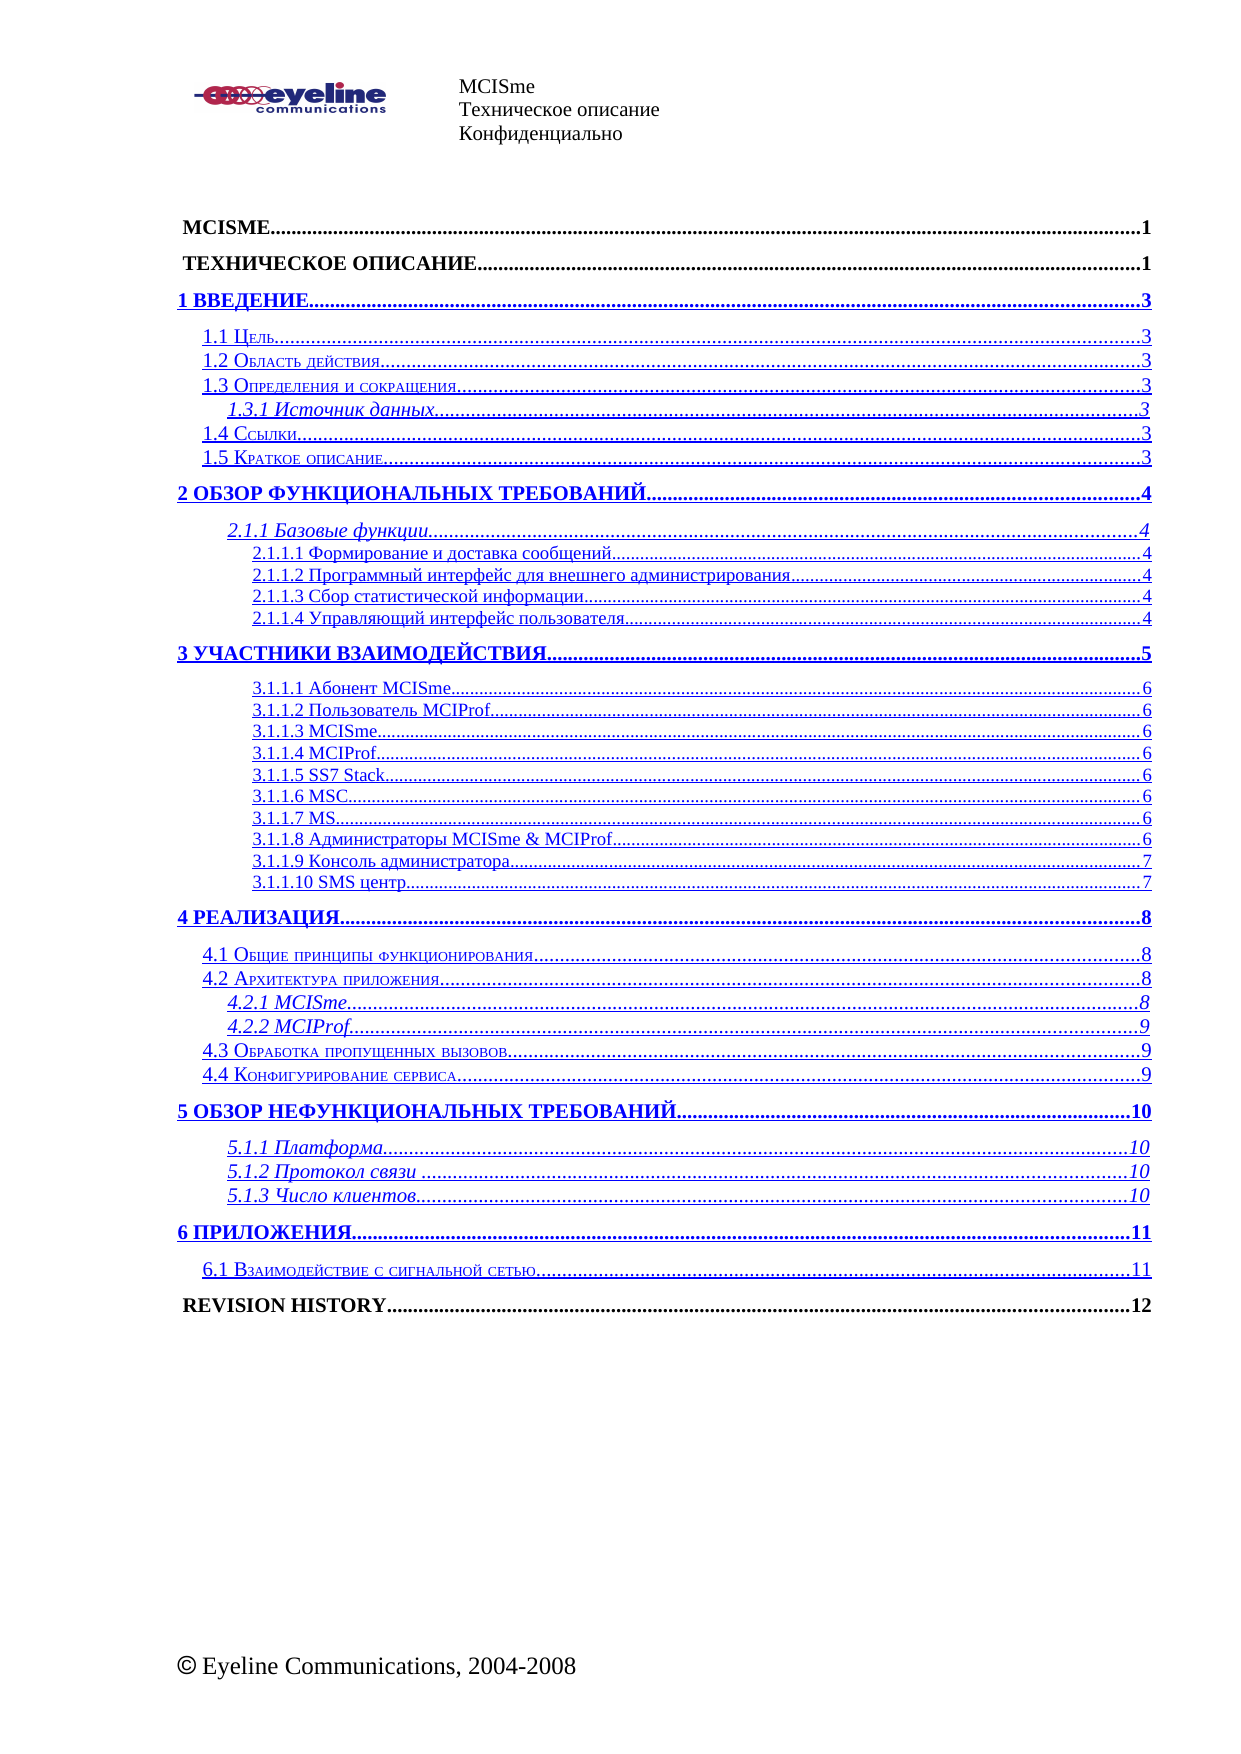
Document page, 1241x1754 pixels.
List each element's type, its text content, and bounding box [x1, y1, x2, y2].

text 3.1.1.9 Консоль администратора 7 [252, 850, 1152, 868]
text 2.1.1 Базовые функции 4 [227, 518, 1152, 542]
text 4.2 Архитектура приложения 8 [202, 966, 1152, 987]
text 3.1.1.1 Абонент MCISme 6 [252, 677, 1152, 696]
text 5.1.1 Платформа 10 [227, 1135, 1152, 1159]
text 1 Введение 3 [177, 288, 1152, 309]
text 6 Приложения 11 [177, 1220, 1152, 1241]
text MCISme 1 [177, 215, 1152, 239]
text Revision History 12 [177, 1293, 1152, 1317]
text 3.1.1.4 MCIProf 6 [252, 742, 1152, 761]
text 5.1.3 Число клиентов 10 [227, 1183, 1152, 1207]
text 4 Реализация 8 [177, 905, 1152, 926]
text 3 Участники взаимодействия 5 [177, 641, 1152, 661]
text 2.1.1.1 Формирование и доставка сообщений 4 [252, 542, 1152, 561]
text 4.2.2 MCIProf 9 [227, 1014, 1152, 1038]
text 4.1 Общие принципы функционирования 8 [202, 942, 1152, 963]
text 5.1.2 Протокол связи 10 [227, 1159, 1152, 1183]
text 1.3.1 Источник данных 3 [227, 397, 1152, 421]
text 3.1.1.5 SS7 Stack 6 [252, 763, 1152, 782]
text 1.1 Цель 3 [202, 324, 1152, 345]
text 1.2 Область действия 3 [202, 348, 1152, 369]
text 3.1.1.7 MS 6 [252, 807, 1152, 825]
text 1.3 Определения и сокращения 3 [202, 372, 1152, 393]
text 6.1 Взаимодействие с сигнальной сетью 11 [202, 1257, 1152, 1277]
text 3.1.1.6 MSC 6 [252, 785, 1152, 804]
text 4.3 Обработка пропущенных вызовов 9 [202, 1038, 1152, 1059]
text 3.1.1.3 MCISme 6 [252, 720, 1152, 739]
text 2.1.1.4 Управляющий интерфейс пользователя 4 [252, 607, 1152, 625]
text 5 Обзор нефункциональных требований 10 [177, 1099, 1152, 1120]
text 4.2.1 MCISme 8 [227, 990, 1152, 1014]
text 1.4 Ссылки 3 [202, 421, 1152, 441]
text 3.1.1.10 SMS центр 7 [252, 871, 1152, 890]
text 2.1.1.3 Сбор статистической информации 4 [252, 585, 1152, 604]
text Техническое описание 1 [177, 251, 1152, 275]
text 2 Обзор функциональных требований 4 [177, 481, 1152, 502]
picture [194, 82, 386, 113]
text 2.1.1.2 Программный интерфейс для внешнего администрирования 4 [252, 563, 1152, 582]
text 1.5 Краткое описание 3 [202, 445, 1152, 465]
text 3.1.1.2 Пользователь MCIProf 6 [252, 699, 1152, 717]
text 3.1.1.8 Администраторы MCISme & MCIProf 6 [252, 828, 1152, 847]
text 4.4 Конфигурирование сервиса 9 [202, 1062, 1152, 1083]
